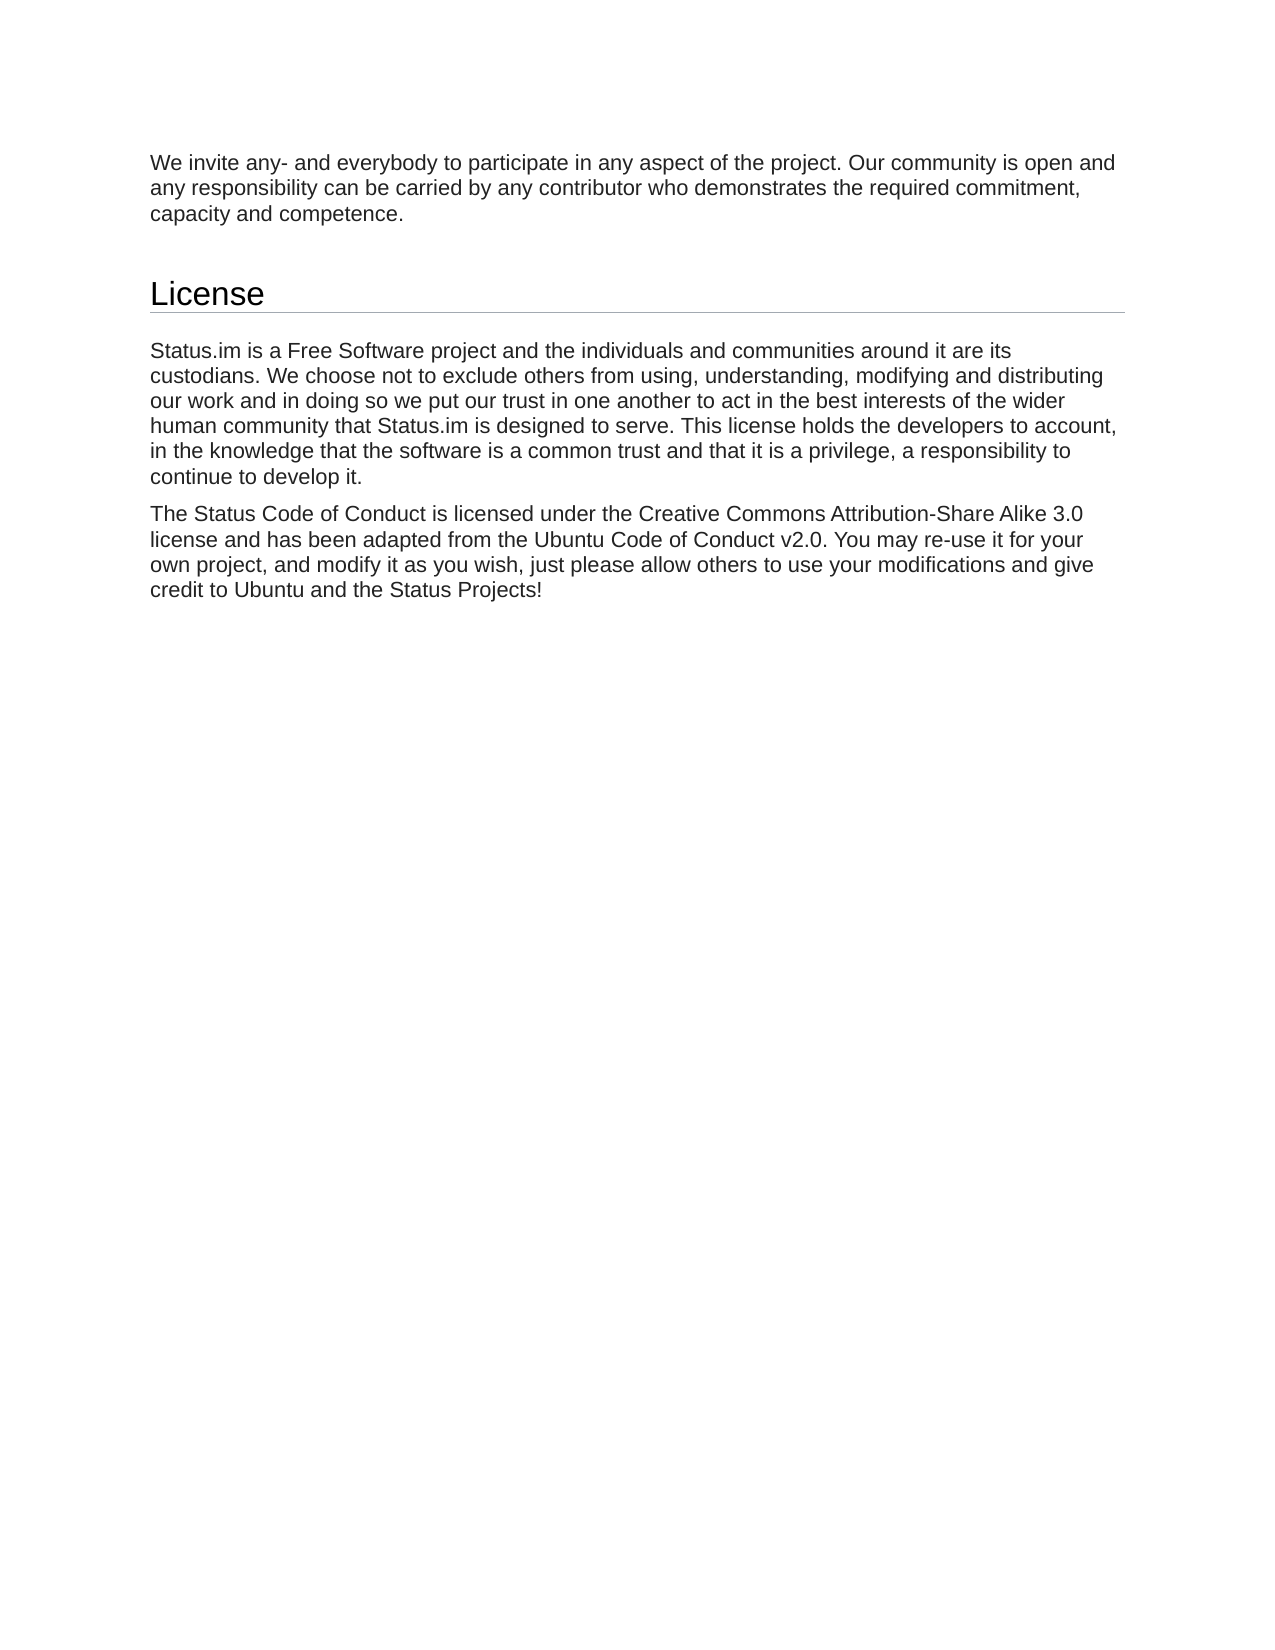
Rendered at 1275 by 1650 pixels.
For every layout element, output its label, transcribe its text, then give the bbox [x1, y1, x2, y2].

text The Status Code of Conduct is licensed under the Creative Commons Attribution-Share Alike 3.0 license and has been adapted from the Ubuntu Code of Conduct v2.0. You may re-use it for your own project, and modify it as you wish, just please allow others to use your modifications and give credit to Ubuntu and the Status Projects! [150, 501, 1125, 602]
text Status.im is a Free Software project and the individuals and communities around it are its custodians. We choose not to exclude others from using, understanding, modifying and distributing our work and in doing so we put our trust in one another to act in the best interests of the wider human community that Status.im is designed to serve. This license holds the developers to account, in the knowledge that the software is a common trust and that it is a privilege, a responsibility to continue to develop it. [150, 337, 1125, 489]
text We invite any- and everybody to participate in any aspect of the project. Our community is open and any responsibility can be carried by any contributor who demonstrates the required commitment, capacity and competence. [150, 150, 1125, 226]
subtitle License [150, 273, 1125, 312]
